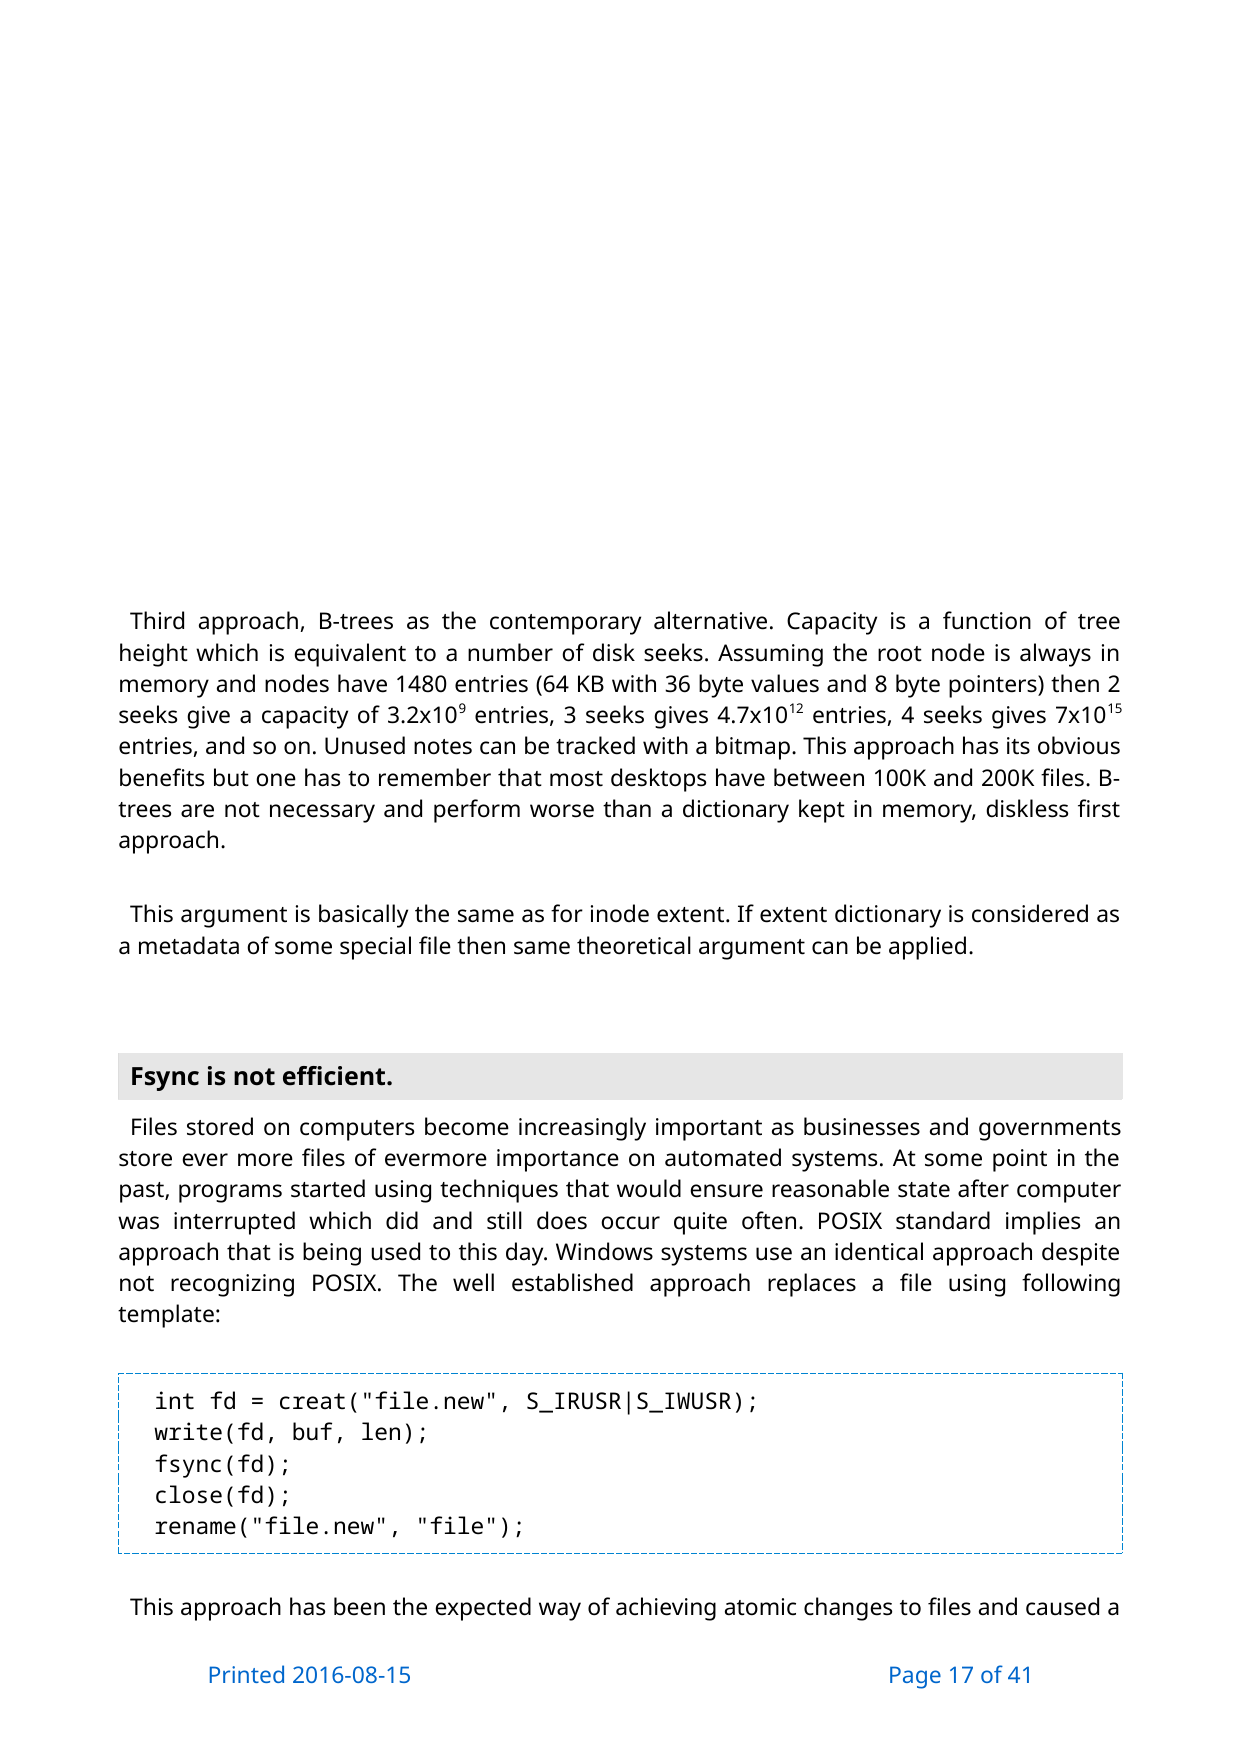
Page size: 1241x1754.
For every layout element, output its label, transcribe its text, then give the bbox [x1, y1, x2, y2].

text Third approach, B-trees as the contemporary alternative. Capacity is a function of tree height which is equivalent to a number of disk seeks. Assuming the root node is always in memory and nodes have 1480 entries (64 KB with 36 byte values and 8 byte pointers) then 2 seeks give a capacity of 3.2x109 entries, 3 seeks gives 4.7x1012 entries, 4 seeks gives 7x1015 entries, and so on. Unused notes can be tracked with a bitmap. This approach has its obvious benefits but one has to remember that most desktops have between 100K and 200K files. B-trees are not necessary and perform worse than a dictionary kept in memory, diskless first approach. [118, 605, 1122, 855]
text This argument is basically the same as for inode extent. If extent dictionary is considered as a metadata of some special file then same theoretical argument can be applied. [118, 898, 1122, 961]
text close(fd); [118, 1466, 1122, 1498]
text int fd = creat("file.new", S_IRUSR|S_IWUSR); [118, 1373, 1122, 1404]
text This approach has been the expected way of achieving atomic changes to files and caused a [118, 1591, 1122, 1622]
text Files stored on computers become increasingly important as businesses and governments store ever more files of evermore importance on automated systems. At some point in the past, programs started using techniques that would ensure reasonable state after computer was interrupted which did and still does occur quite often. POSIX standard implies an approach that is being used to this day. Windows systems use an identical approach despite not recognizing POSIX. The well established approach replaces a file using following template: [118, 1111, 1122, 1329]
subtitle Fsync is not efficient. [119, 1054, 1122, 1099]
text fsync(fd); [118, 1435, 1122, 1466]
text write(fd, buf, len); [118, 1404, 1122, 1435]
text rename("file.new", "file"); [118, 1498, 1122, 1553]
